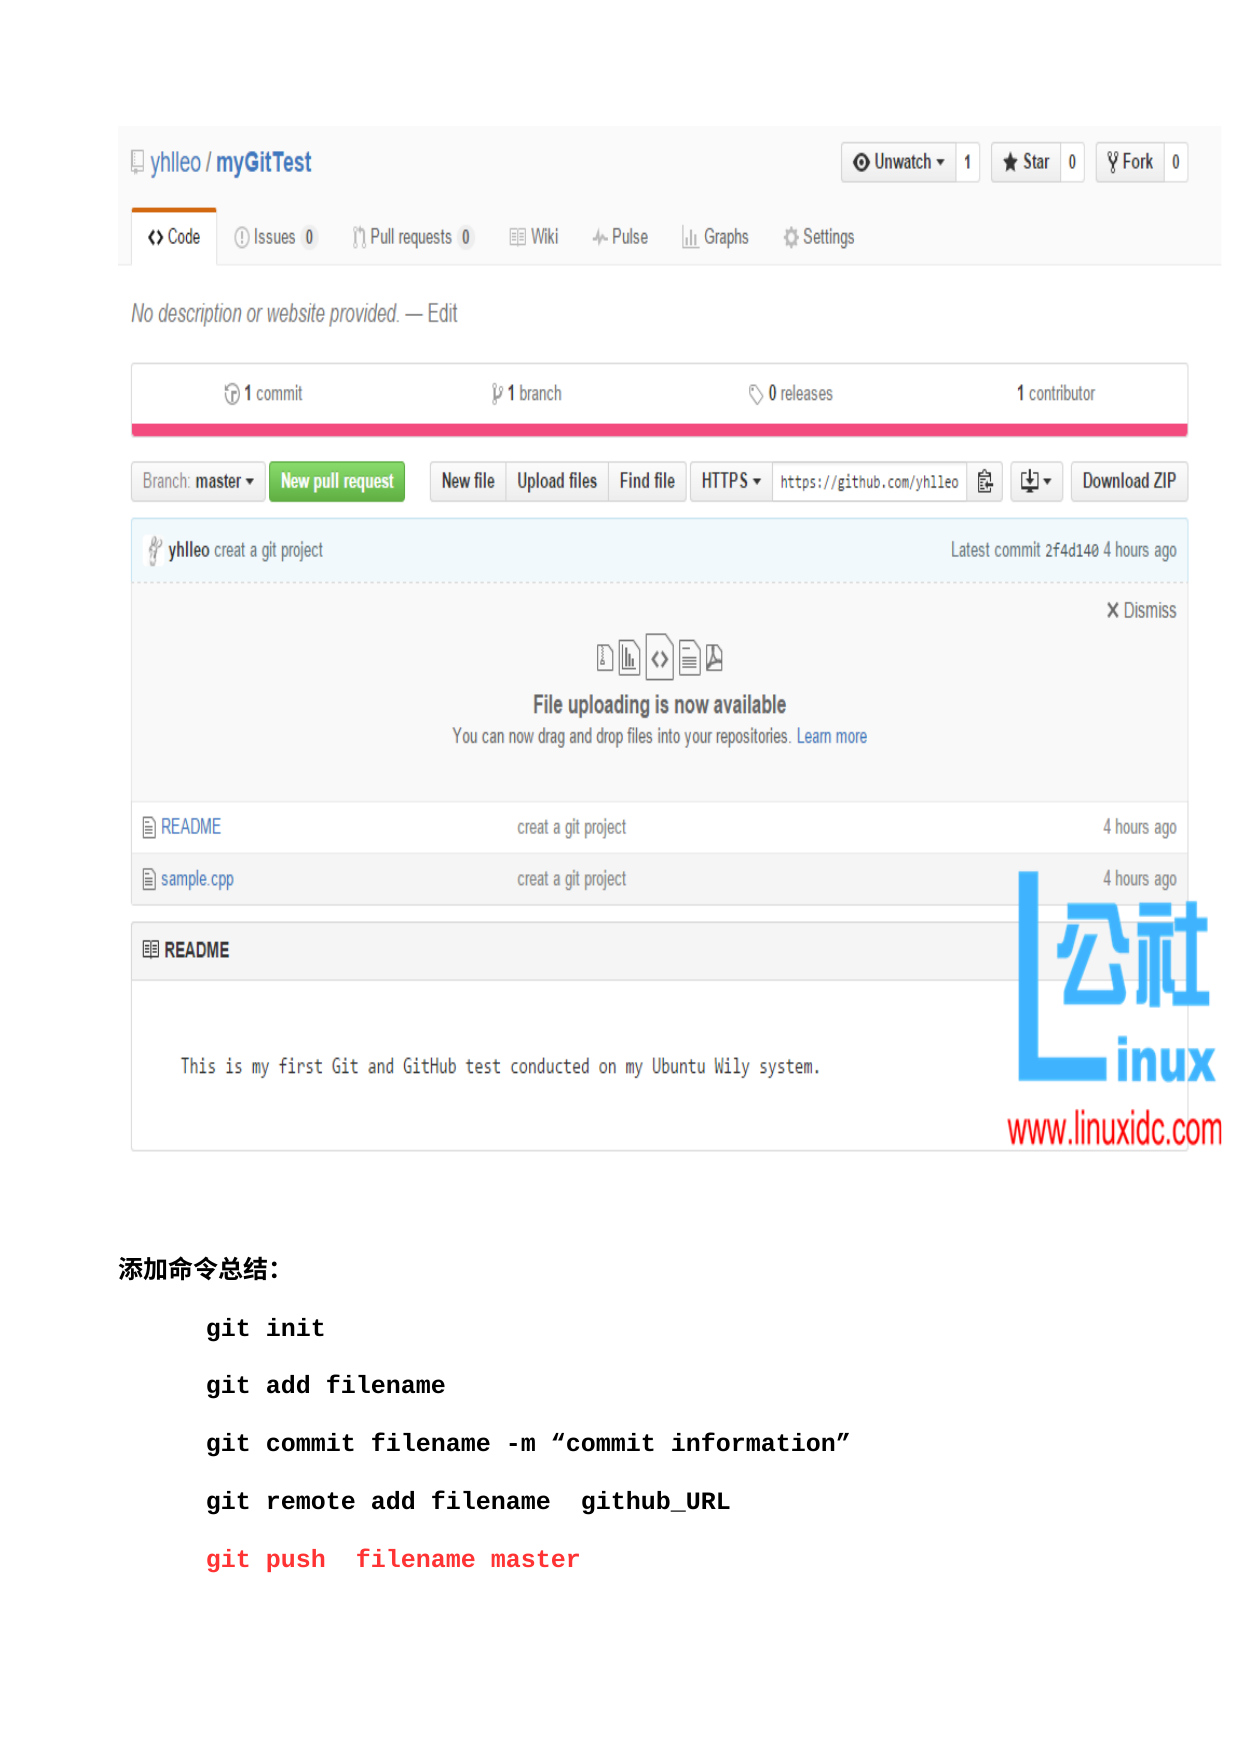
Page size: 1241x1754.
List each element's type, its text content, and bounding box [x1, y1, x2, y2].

text git push filename master [118, 1546, 1122, 1575]
text git init [118, 1315, 1122, 1343]
text git add filename [118, 1373, 1122, 1401]
text 添加命令总结： [118, 1249, 1122, 1286]
text git commit filename -m “commit information” [118, 1431, 1122, 1459]
picture [118, 126, 1222, 1169]
text git remote add filename github_URL [118, 1488, 1122, 1517]
